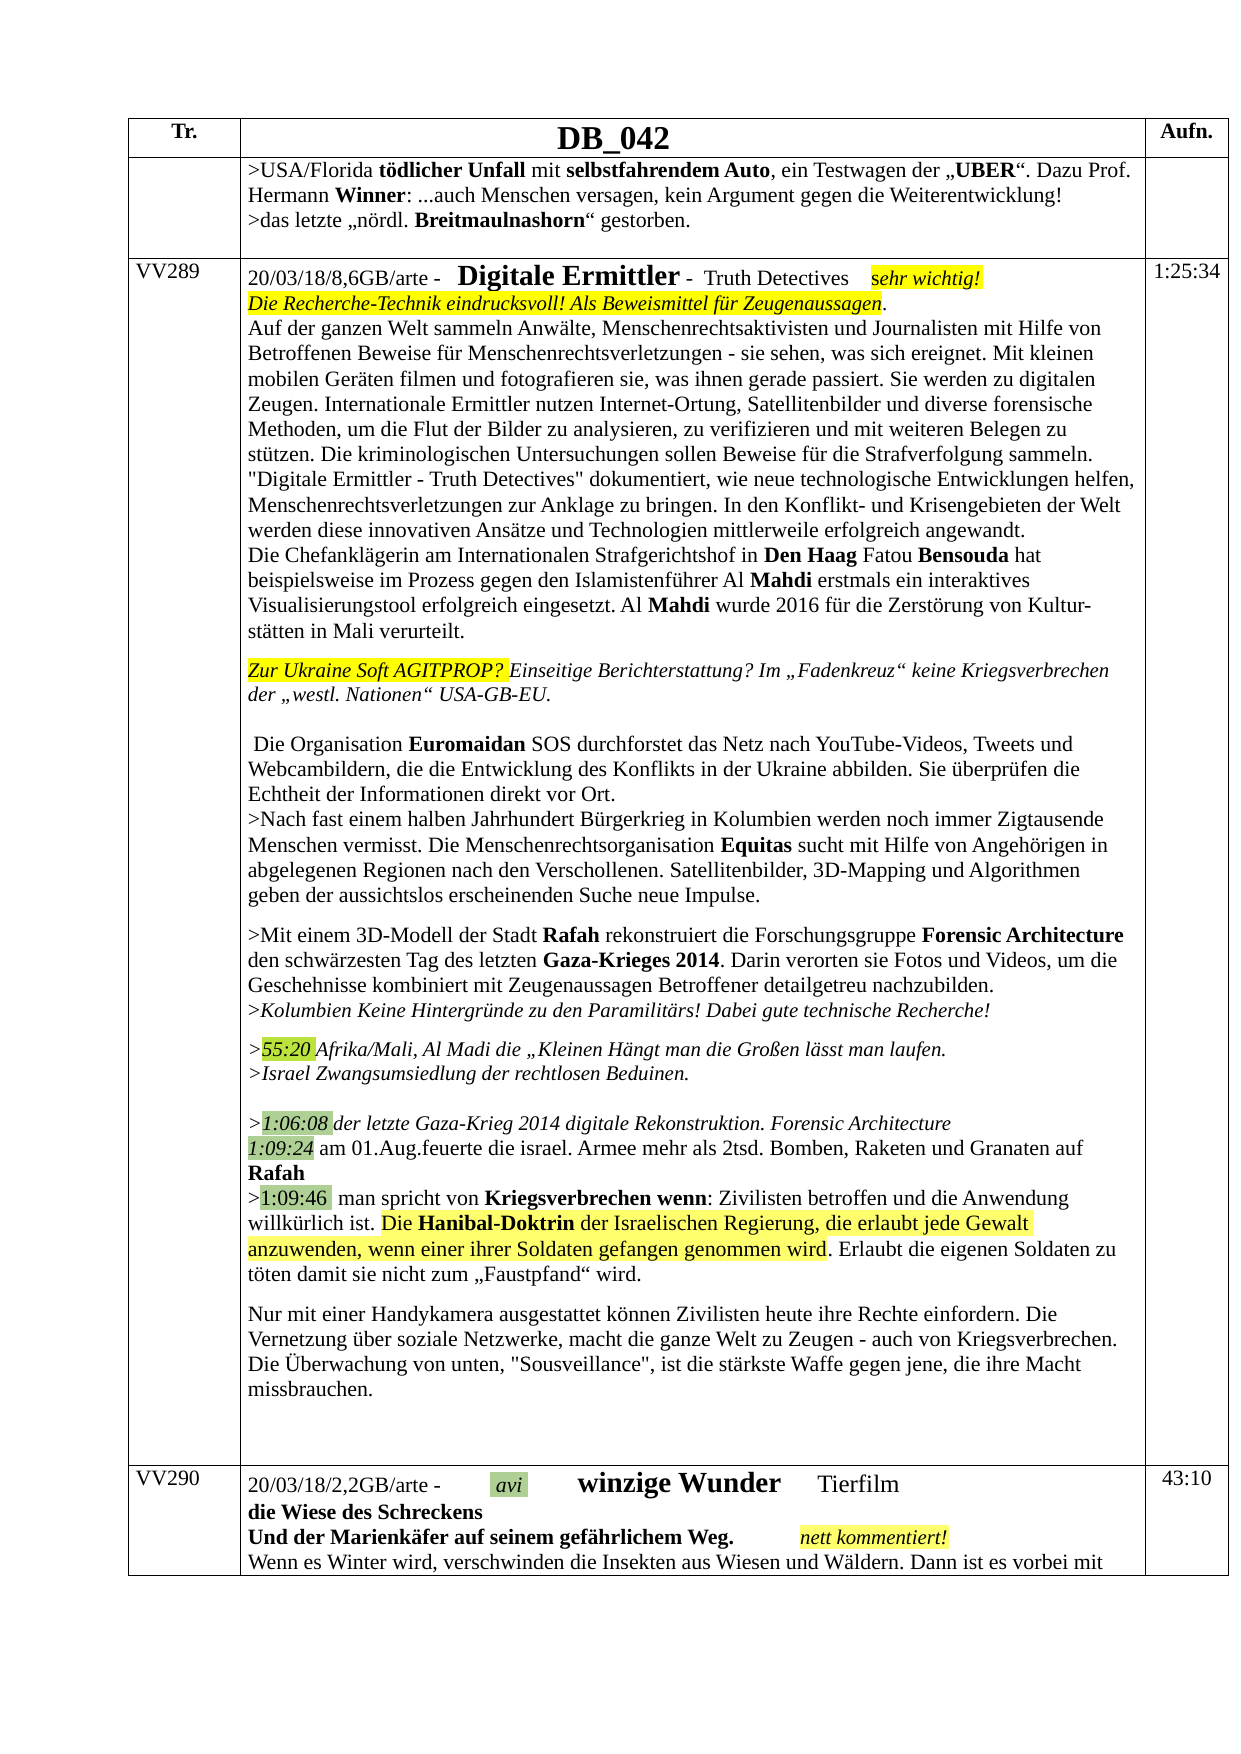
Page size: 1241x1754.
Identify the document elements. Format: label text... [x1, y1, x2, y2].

table_cell 1:25:34 [1146, 259, 1228, 1465]
table_cell 43:10 [1146, 1466, 1228, 1574]
table_header Tr. [129, 119, 240, 157]
table_header Aufn. [1146, 119, 1228, 157]
table_cell VV290 [129, 1466, 240, 1574]
table_cell >USA/Florida tödlicher Unfall mit selbstfahrendem Auto, ein Testwagen der „UBER“. Dazu Prof. Hermann Winner: ...auch Menschen versagen, kein Argument gegen die Weiterentwicklung! >das letzte „nördl. Breitmaulnashorn“ gestorben. [241, 158, 1145, 257]
table_cell VV289 [129, 259, 240, 1465]
table_cell 20/03/18/2,2GB/arte - avi winzige Wunder Tierfilm die Wiese des Schreckens Und der Marienkäfer auf seinem gefährlichem Weg. nett kommentiert! Wenn es Winter wird, verschwinden die Insekten aus Wiesen und Wäldern. Dann ist es vorbei mit [241, 1466, 1145, 1574]
table_cell 20/03/18/8,6GB/arte - Digitale Ermittler - Truth Detectives sehr wichtig! Die Recherche-Technik eindrucksvoll! Als Beweismittel für Zeugenaussagen. Auf der ganzen Welt sammeln Anwälte, Menschenrechtsaktivisten und Journalisten mit Hilfe von Betroffenen Beweise für Menschenrechtsverletzungen - sie sehen, was sich ereignet. Mit kleinen mobilen Geräten filmen und fotografieren sie, was ihnen gerade passiert. Sie werden zu digitalen Zeugen. Internationale Ermittler nutzen Internet-Ortung, Satellitenbilder und diverse forensische Methoden, um die Flut der Bilder zu analysieren, zu verifizieren und mit weiteren Belegen zu stützen. Die kriminologischen Untersuchungen sollen Beweise für die Strafverfolgung sammeln. "Digitale Ermittler - Truth Detectives" dokumentiert, wie neue technologische Entwicklungen helfen, Menschenrechtsverletzungen zur Anklage zu bringen. In den Konflikt- und Krisengebieten der Welt werden diese innovativen Ansätze und Technologien mittlerweile erfolgreich angewandt. Die Chefanklägerin am Internationalen Strafgerichtshof in Den Haag Fatou Bensouda hat beispielsweise im Prozess gegen den Islamistenführer Al Mahdi erstmals ein interaktives Visualisierungstool erfolgreich eingesetzt. Al Mahdi wurde 2016 für die Zerstörung von Kultur-stätten in Mali verurteilt. Zur Ukraine Soft AGITPROP? Einseitige Berichterstattung? Im „Fadenkreuz“ keine Kriegsverbrechen der „westl. Nationen“ USA-GB-EU. Die Organisation Euromaidan SOS durchforstet das Netz nach YouTube-Videos, Tweets und Webcambildern, die die Entwicklung des Konflikts in der Ukraine abbilden. Sie überprüfen die Echtheit der Informationen direkt vor Ort. >Nach fast einem halben Jahrhundert Bürgerkrieg in Kolumbien werden noch immer Zigtausende Menschen vermisst. Die Menschenrechtsorganisation Equitas sucht mit Hilfe von Angehörigen in abgelegenen Regionen nach den Verschollenen. Satellitenbilder, 3D-Mapping und Algorithmen geben der aussichtslos erscheinenden Suche neue Impulse. >Mit einem 3D-Modell der Stadt Rafah rekonstruiert die Forschungsgruppe Forensic Architecture den schwärzesten Tag des letzten Gaza-Krieges 2014. Darin verorten sie Fotos und Videos, um die Geschehnisse kombiniert mit Zeugenaussagen Betroffener detailgetreu nachzubilden. >Kolumbien Keine Hintergründe zu den Paramilitärs! Dabei gute technische Recherche! >55:20 Afrika/Mali, Al Madi die „Kleinen Hängt man die Großen lässt man laufen. >Israel Zwangsumsiedlung der rechtlosen Beduinen. >1:06:08 der letzte Gaza-Krieg 2014 digitale Rekonstruktion. Forensic Architecture 1:09:24 am 01.Aug.feuerte die israel. Armee mehr als 2tsd. Bomben, Raketen und Granaten auf Rafah >1:09:46 man spricht von Kriegsverbrechen wenn: Zivilisten betroffen und die Anwendung willkürlich ist. Die Hanibal-Doktrin der Israelischen Regierung, die erlaubt jede Gewalt anzuwenden, wenn einer ihrer Soldaten gefangen genommen wird. Erlaubt die eigenen Soldaten zu töten damit sie nicht zum „Faustpfand“ wird. Nur mit einer Handykamera ausgestattet können Zivilisten heute ihre Rechte einfordern. Die Vernetzung über soziale Netzwerke, macht die ganze Welt zu Zeugen - auch von Kriegsverbrechen. Die Überwachung von unten, "Sousveillance", ist die stärkste Waffe gegen jene, die ihre Macht missbrauchen. [241, 259, 1145, 1465]
table_header DB_042 [241, 119, 1145, 157]
table_cell [129, 158, 240, 257]
table_cell [1146, 158, 1228, 257]
